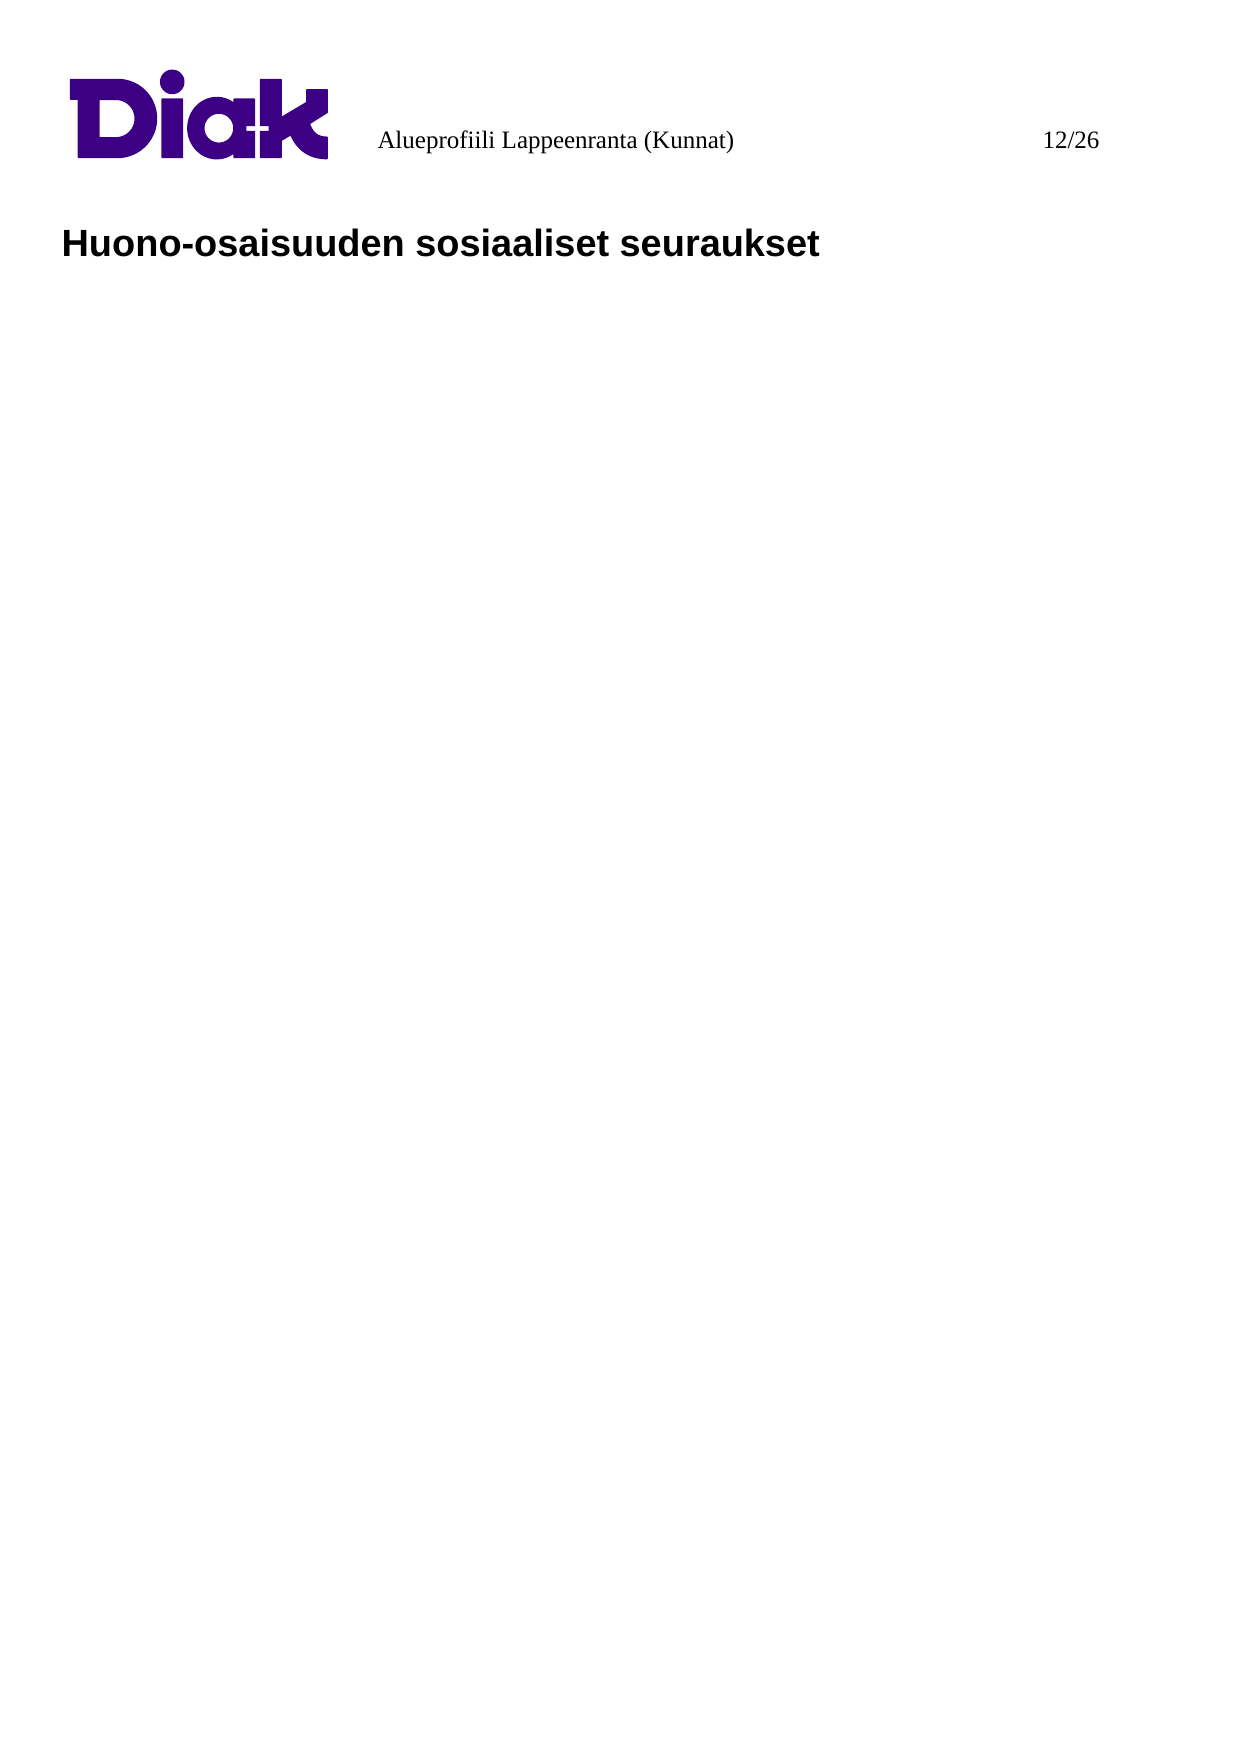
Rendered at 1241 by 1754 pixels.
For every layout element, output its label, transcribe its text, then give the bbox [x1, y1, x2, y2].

subtitle Huono-osaisuuden sosiaaliset seuraukset [61, 221, 1179, 265]
